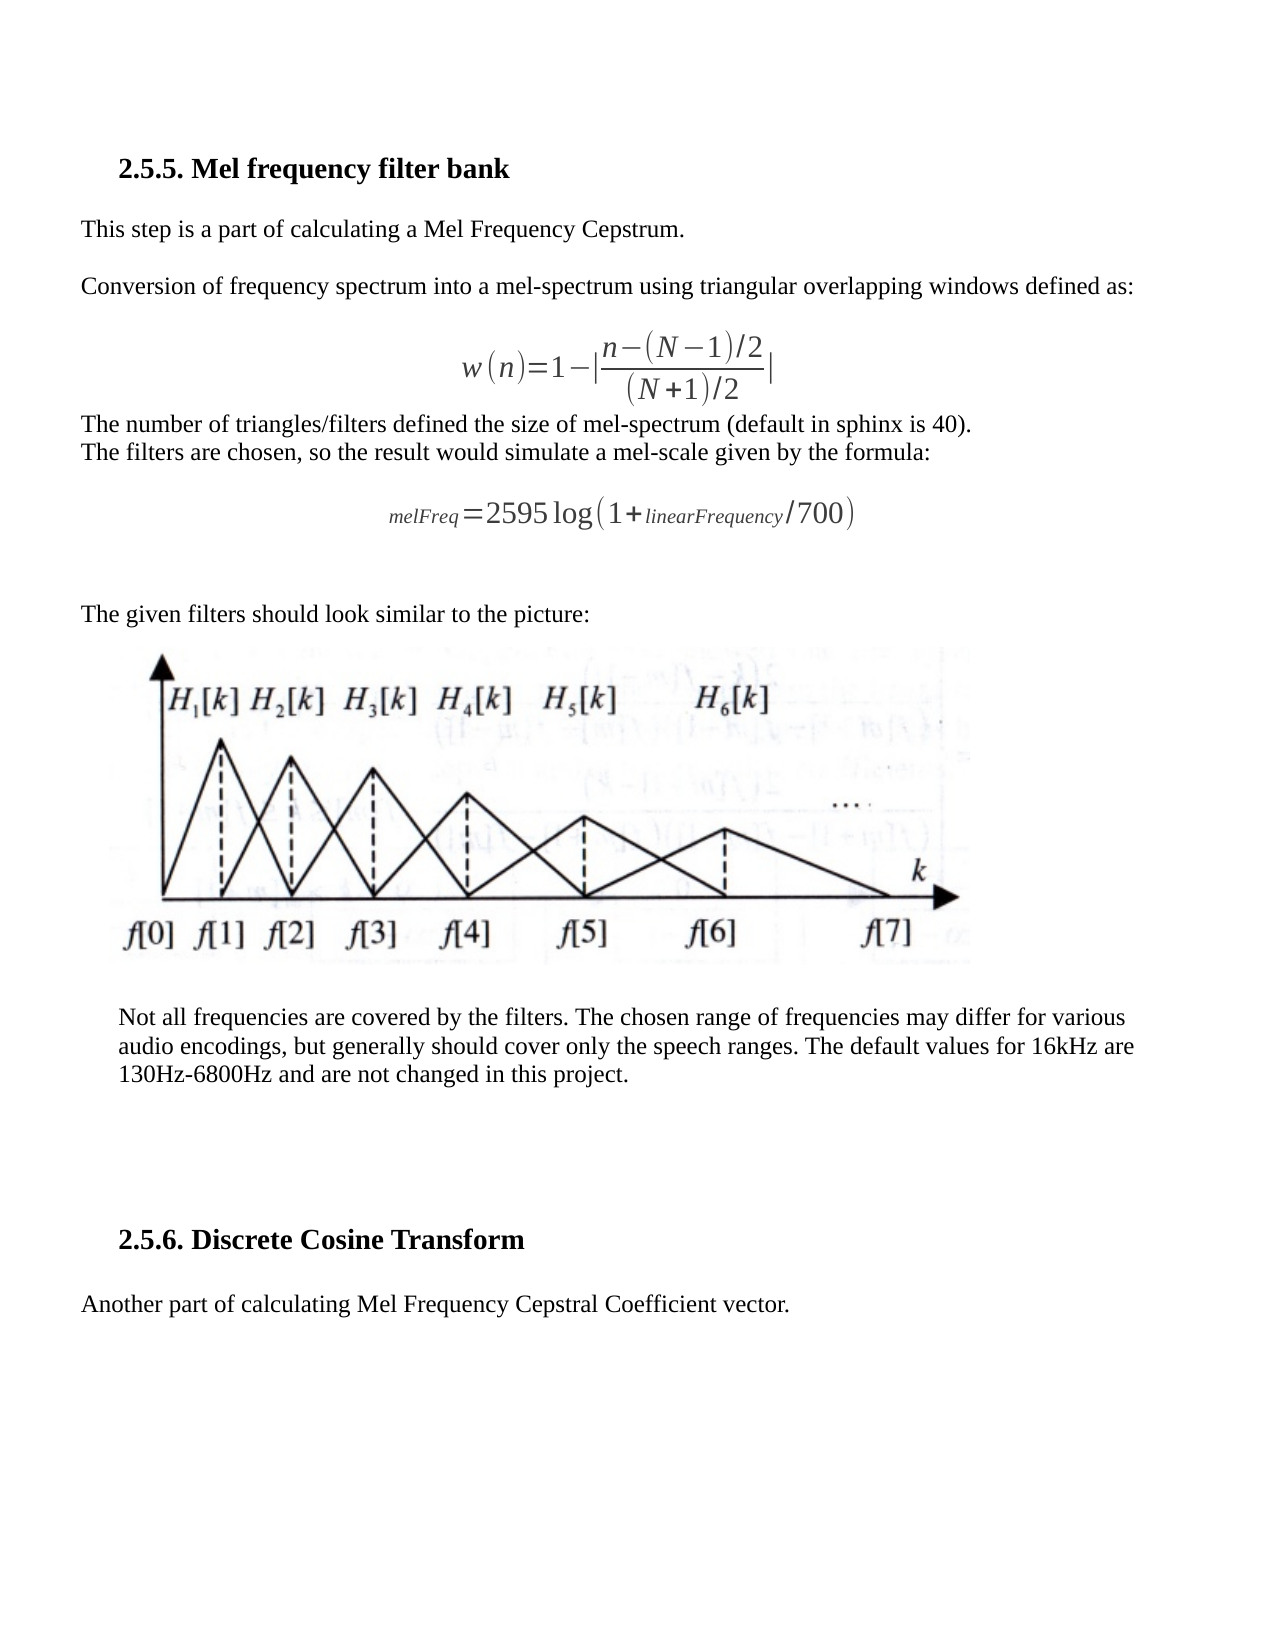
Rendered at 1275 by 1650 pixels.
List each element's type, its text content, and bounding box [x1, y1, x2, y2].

text The given filters should look similar to the picture: [81, 599, 1157, 628]
list 2.5.6. Discrete Cosine Transform [81, 1222, 1157, 1256]
picture [109, 647, 971, 965]
text Conversion of frequency spectrum into a mel-spectrum using triangular overlapping windows defined as: [81, 271, 1157, 300]
text This step is a part of calculating a Mel Frequency Cepstrum. [81, 214, 1157, 243]
text The filters are chosen, so the result would simulate a mel-scale given by the formula: [81, 437, 1157, 466]
text Not all frequencies are covered by the filters. The chosen range of frequencies may differ for various audio encodings, but generally should cover only the speech ranges. The default values for 16kHz are 130Hz-6800Hz and are not changed in this project. [118, 1002, 1157, 1088]
list 2.5.5. Mel frequency filter bank [81, 152, 1157, 185]
text The number of triangles/filters defined the size of mel-spectrum (default in sphinx is 40). [81, 409, 1157, 437]
text Another part of calculating Mel Frequency Cepstral Coefficient vector. [81, 1289, 1157, 1318]
